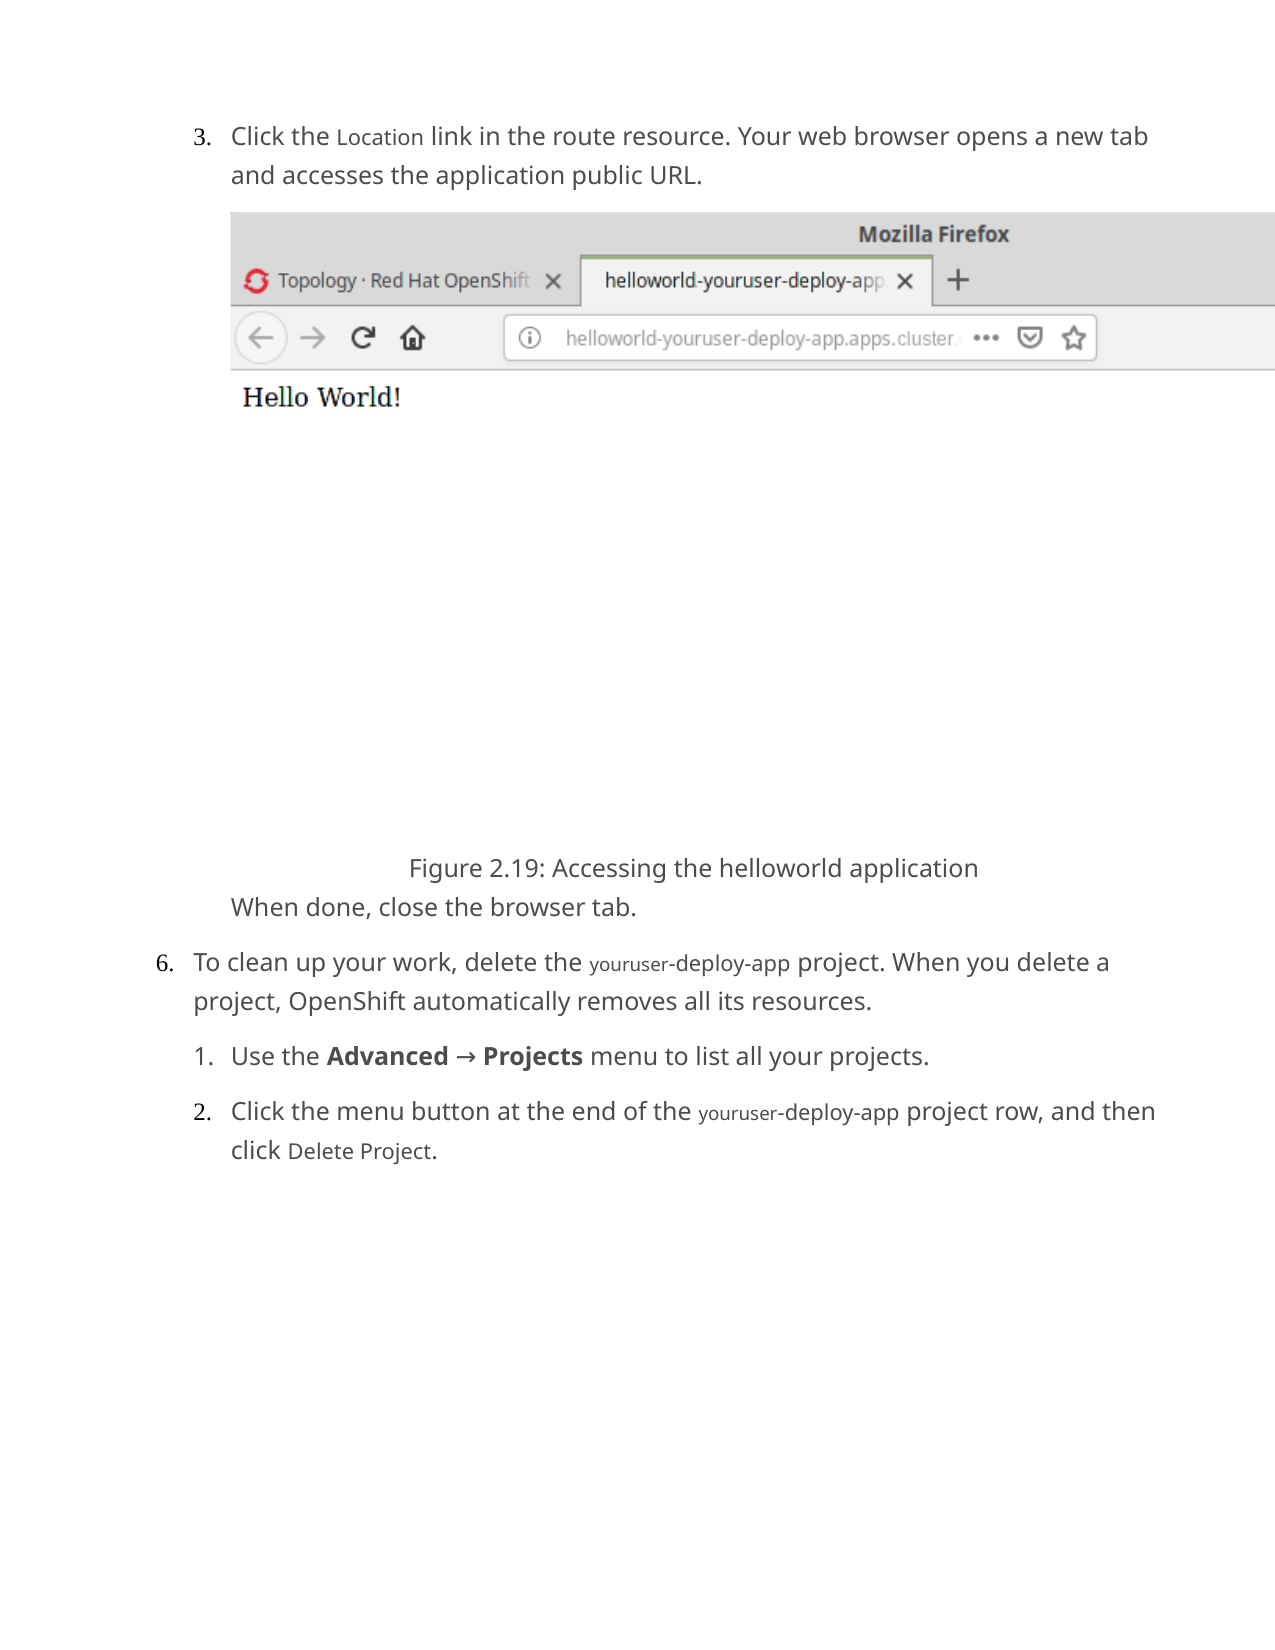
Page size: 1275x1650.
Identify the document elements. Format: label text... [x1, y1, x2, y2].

list Click the Location link in the route resource. Your web browser opens a new tab and accesses the application public URL. [193, 118, 1157, 191]
list To clean up your work, delete the youruser-deploy-app project. When you delete a project, OpenShift automatically removes all its resources. [156, 945, 1157, 1018]
list Click the menu button at the end of the youruser-deploy-app project row, and then click Delete Project. [193, 1093, 1157, 1167]
list When done, close the browser tab. [193, 890, 1157, 924]
list Use the Advanced → Projects menu to list all your projects. [193, 1039, 1157, 1073]
list Figure 2.19: Accessing the helloworld application [193, 851, 1157, 885]
